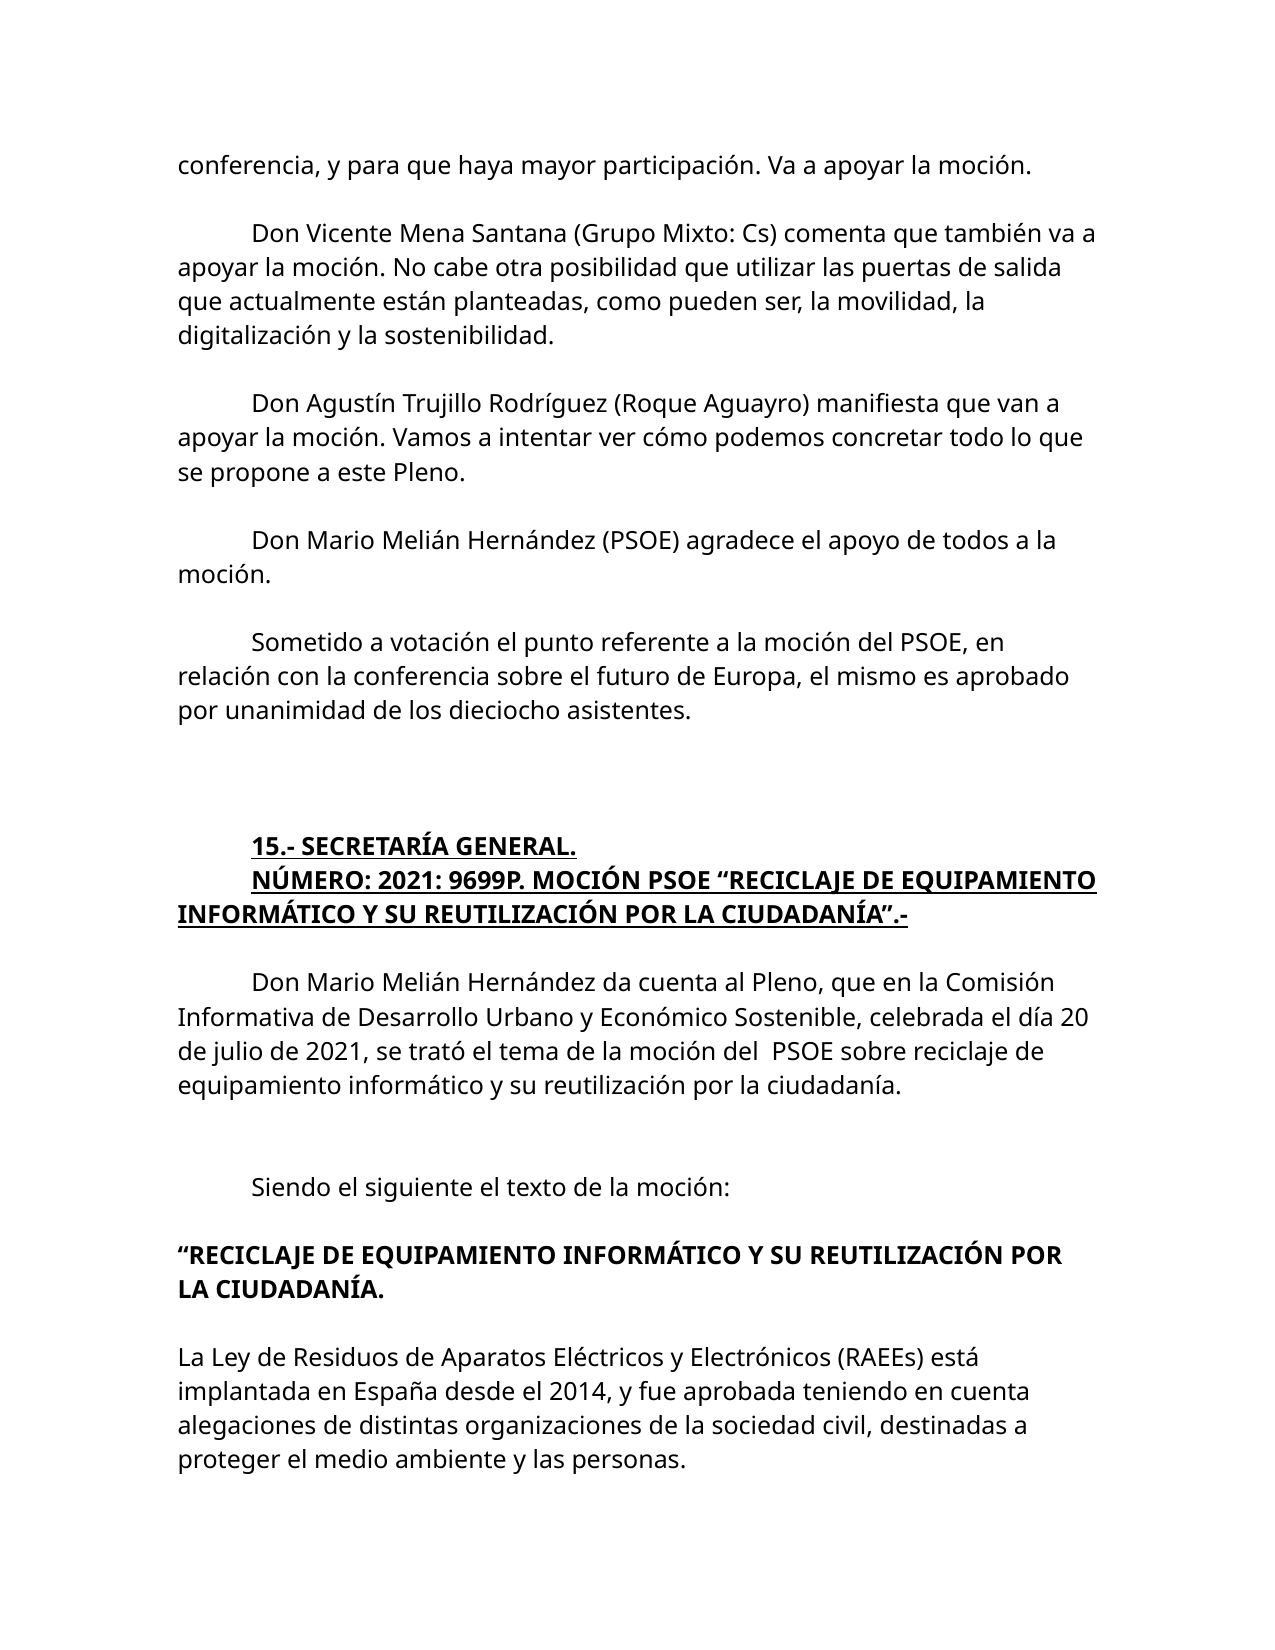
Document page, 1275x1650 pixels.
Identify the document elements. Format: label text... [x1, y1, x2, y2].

text Don Mario Melián Hernández da cuenta al Pleno, que en la Comisión Informativa de Desarrollo Urbano y Económico Sostenible, celebrada el día 20 de julio de 2021, se trató el tema de la moción del PSOE sobre reciclaje de equipamiento informático y su reutilización por la ciudadanía. [177, 965, 1098, 1101]
text Don Vicente Mena Santana (Grupo Mixto: Cs) comenta que también va a apoyar la moción. No cabe otra posibilidad que utilizar las puertas de salida que actualmente están planteadas, como pueden ser, la movilidad, la digitalización y la sostenibilidad. [177, 216, 1098, 352]
text Siendo el siguiente el texto de la moción: [177, 1169, 1098, 1203]
text NÚMERO: 2021: 9699P. MOCIÓN PSOE “RECICLAJE DE EQUIPAMIENTO INFORMÁTICO Y SU REUTILIZACIÓN POR LA CIUDADANÍA”.- [177, 863, 1098, 931]
text Sometido a votación el punto referente a la moción del PSOE, en relación con la conferencia sobre el futuro de Europa, el mismo es aprobado por unanimidad de los dieciocho asistentes. [177, 624, 1098, 727]
text 15.- SECRETARÍA GENERAL. [177, 829, 1098, 863]
text La Ley de Residuos de Aparatos Eléctricos y Electrónicos (RAEEs) está implantada en España desde el 2014, y fue aprobada teniendo en cuenta alegaciones de distintas organizaciones de la sociedad civil, destinadas a proteger el medio ambiente y las personas. [177, 1340, 1098, 1476]
text Don Mario Melián Hernández (PSOE) agradece el apoyo de todos a la moción. [177, 522, 1098, 590]
text “RECICLAJE DE EQUIPAMIENTO INFORMÁTICO Y SU REUTILIZACIÓN POR LA CIUDADANÍA. [177, 1238, 1098, 1306]
text conferencia, y para que haya mayor participación. Va a apoyar la moción. [177, 148, 1098, 182]
text Don Agustín Trujillo Rodríguez (Roque Aguayro) manifiesta que van a apoyar la moción. Vamos a intentar ver cómo podemos concretar todo lo que se propone a este Pleno. [177, 386, 1098, 488]
